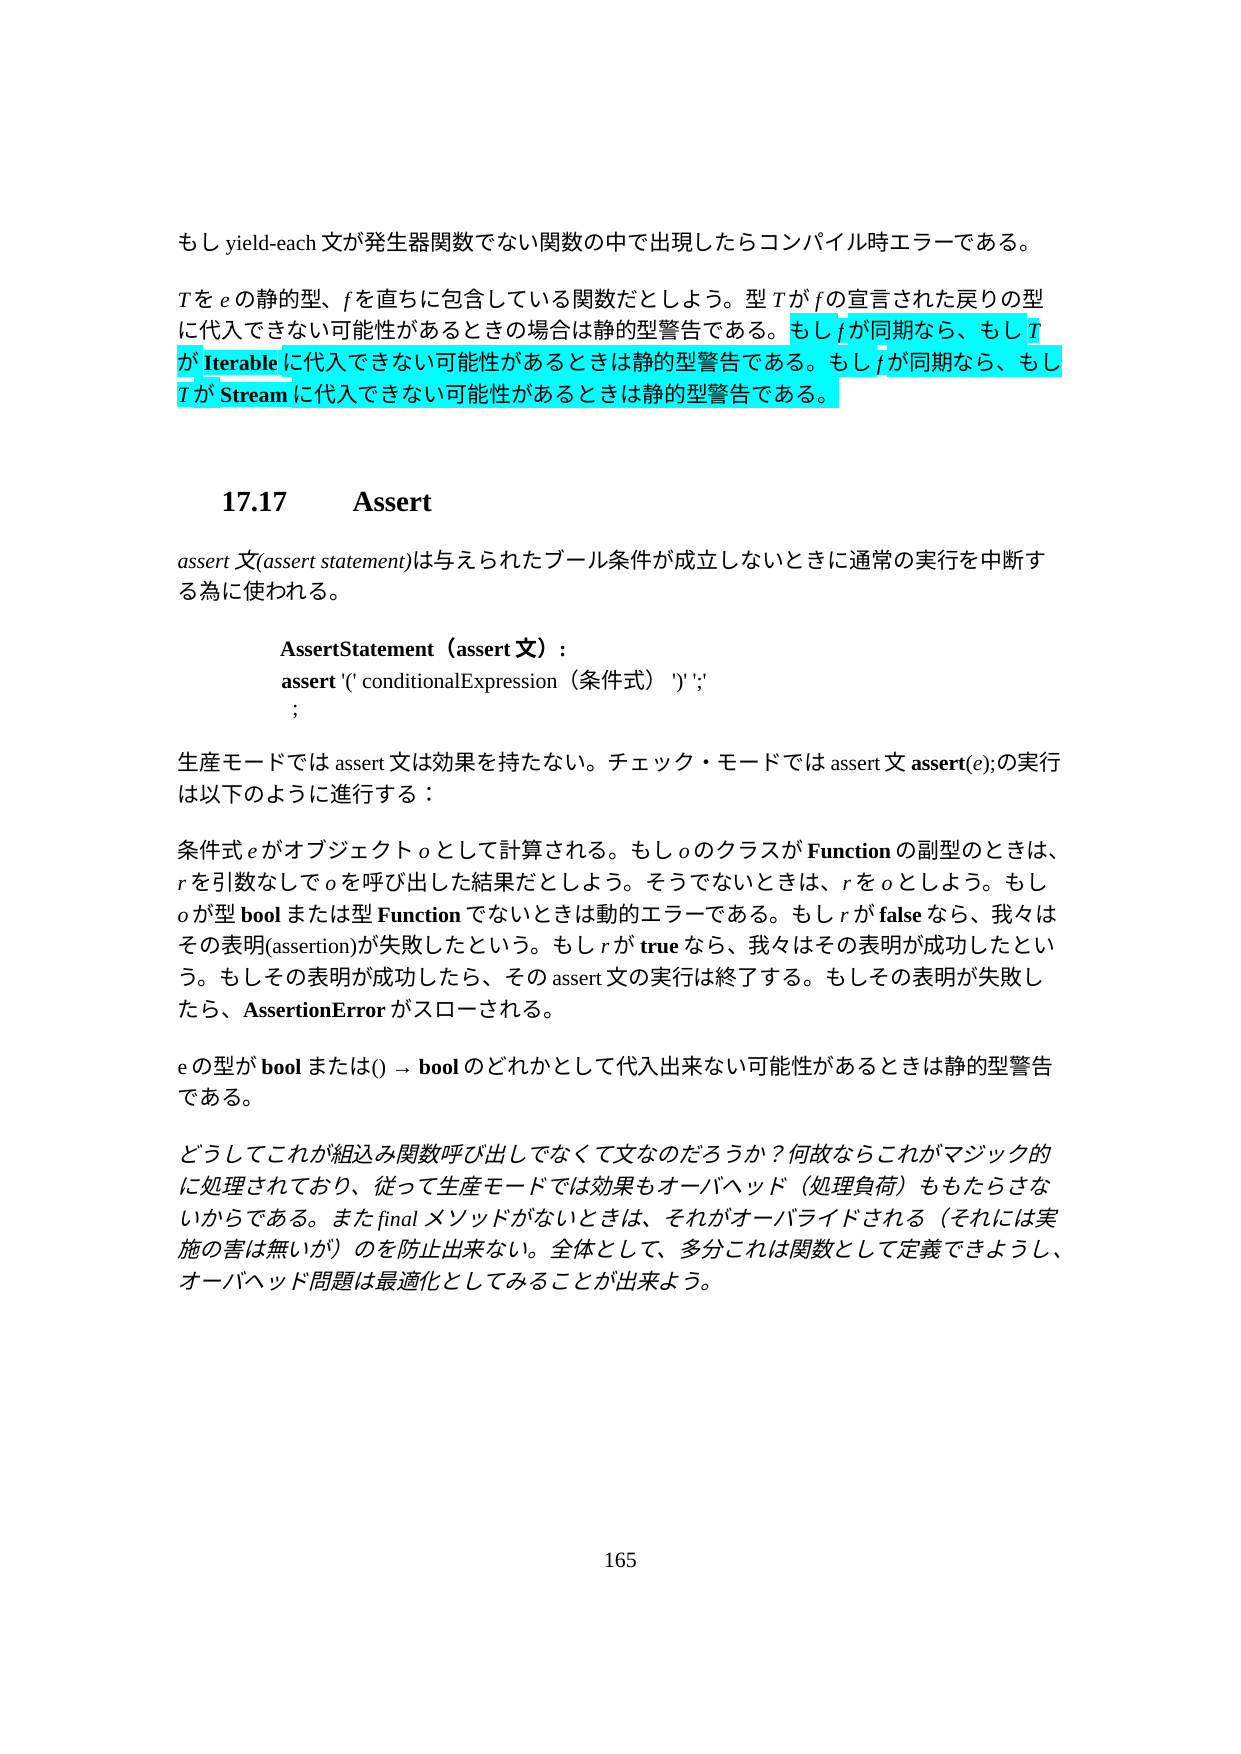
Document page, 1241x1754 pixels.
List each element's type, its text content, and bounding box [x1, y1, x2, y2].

subtitle Assert [221, 484, 1063, 517]
text AssertStatement（assert文）: [265, 631, 1063, 663]
text 条件式eがオブジェクトoとして計算される。もしoのクラスがFunctionの副型のときは、rを引数なしでoを呼び出した結果だとしよう。そうでないときは、rをoとしよう。もしoが型boolまたは型Functionでないときは動的エラーである。もしrがfalseなら、我々はその表明(assertion)が失敗したという。もしrがtrueなら、我々はその表明が成功したという。もしその表明が成功したら、そのassert文の実行は終了する。もしその表明が失敗したら、AssertionErrorがスローされる。 [177, 833, 1063, 1023]
text Tをeの静的型、fを直ちに包含している関数だとしよう。型Tがfの宣言された戻りの型に代入できない可能性があるときの場合は静的型警告である。もしfが同期なら、もしTがIterableに代入できない可能性があるときは静的型警告である。もしfが同期なら、もしTがStreamに代入できない可能性があるときは静的型警告である。 [177, 282, 1063, 408]
text assert文(assert statement)は与えられたブール条件が成立しないときに通常の実行を中断する為に使われる。 [177, 543, 1063, 606]
text ; [265, 694, 1063, 720]
text 生産モードではassert文は効果を持たない。チェック・モードではassert文assert(e);の実行は以下のように進行する： [177, 745, 1063, 808]
text どうしてこれが組込み関数呼び出しでなくて文なのだろうか？何故ならこれがマジック的に処理されており、従って生産モードでは効果もオーバヘッド（処理負荷）ももたらさないからである。またfinalメソッドがないときは、それがオーバライドされる（それには実施の害は無いが）のを防止出来ない。全体として、多分これは関数として定義できようし、オーバヘッド問題は最適化としてみることが出来よう。 [177, 1137, 1063, 1296]
text もしyield-each文が発生器関数でない関数の中で出現したらコンパイル時エラーである。 [177, 225, 1063, 256]
text eの型がboolまたは() → boolのどれかとして代入出来ない可能性があるときは静的型警告である。 [177, 1049, 1063, 1112]
text assert '(' conditionalExpression（条件式） ')' ';' [265, 663, 1063, 694]
